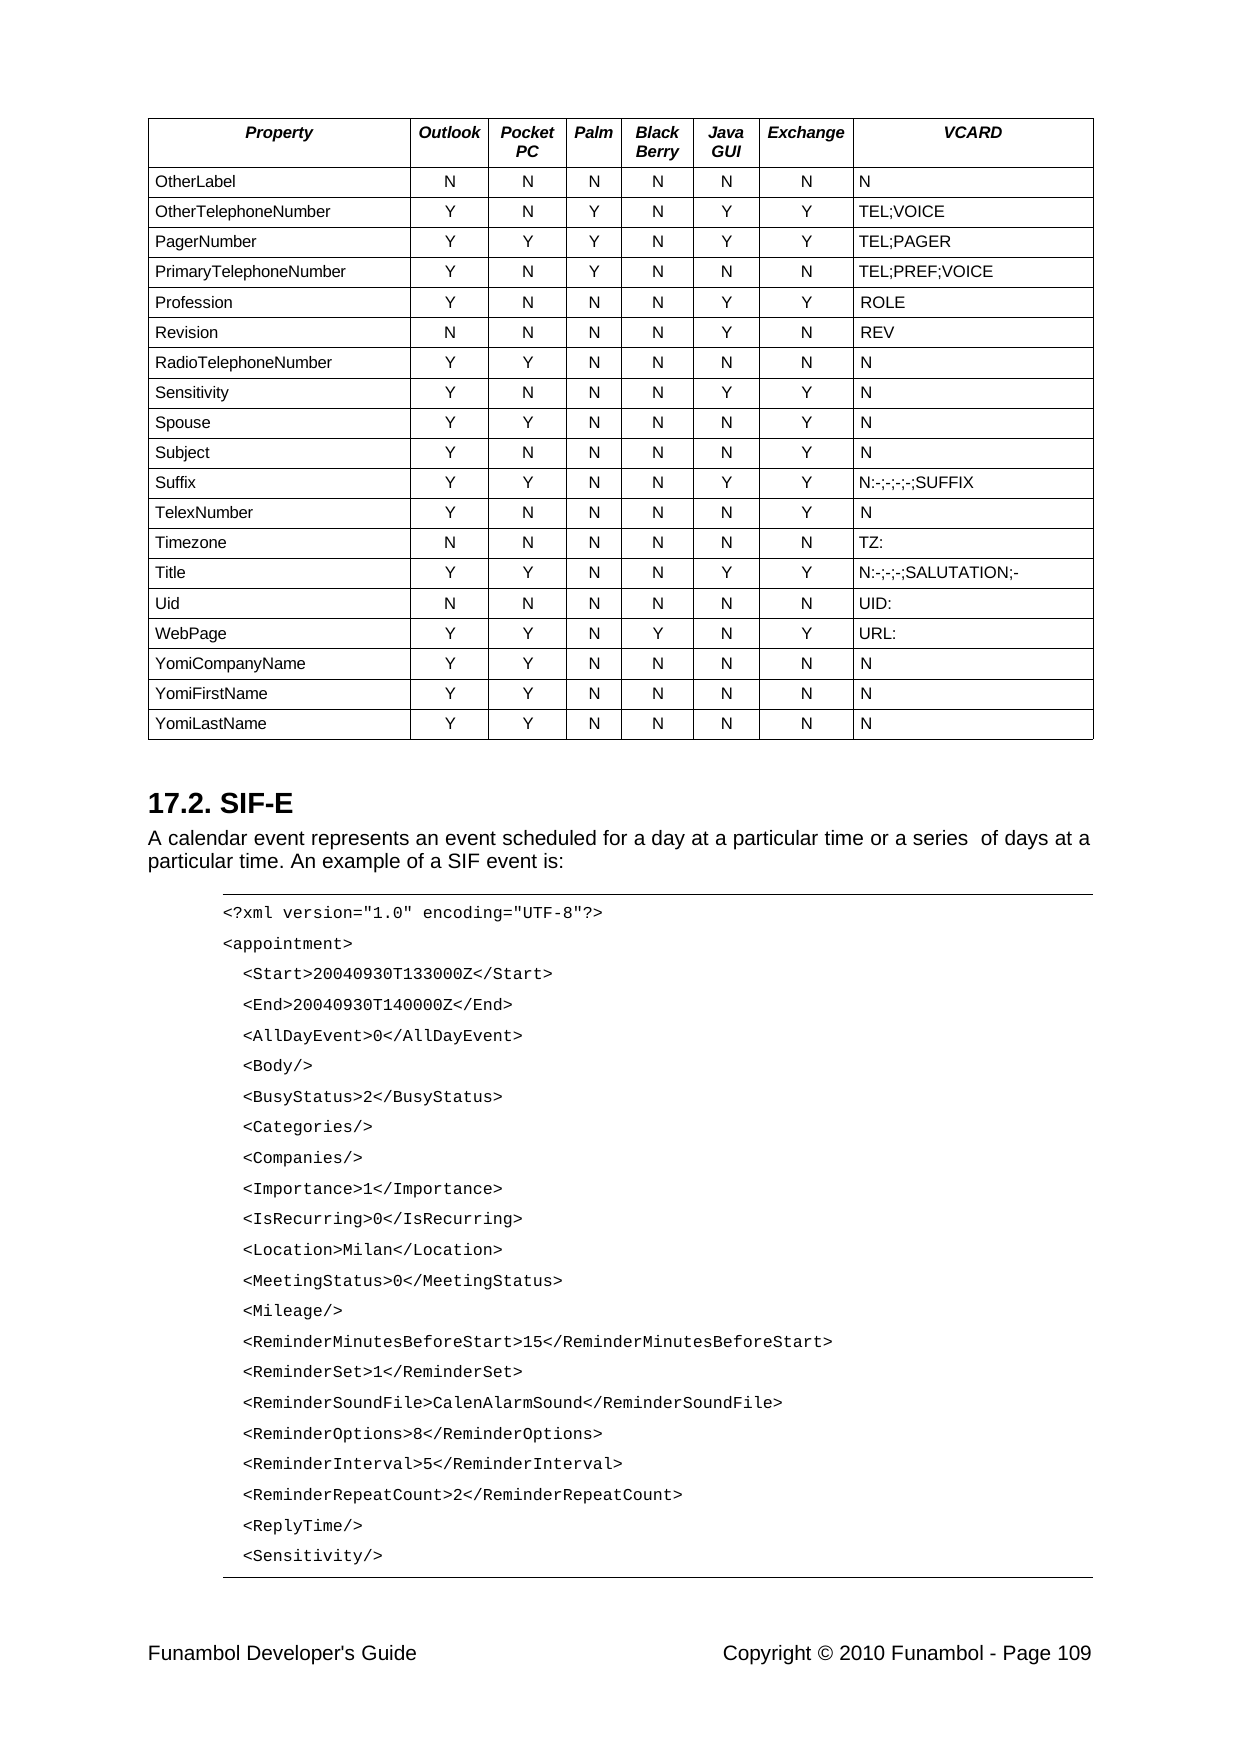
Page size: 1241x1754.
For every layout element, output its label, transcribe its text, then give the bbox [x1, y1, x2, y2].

table_cell N [622, 680, 693, 709]
table_cell TZ: [854, 529, 1093, 558]
table_header Outlook [411, 119, 488, 167]
table_cell Y [694, 318, 759, 347]
table_cell Y [489, 710, 566, 739]
table_cell Y [694, 198, 759, 227]
table_cell Y [489, 348, 566, 378]
subtitle SIF-E [148, 787, 1093, 820]
table_cell Y [622, 619, 693, 648]
table_cell N [760, 710, 853, 739]
table_cell YomiFirstName [149, 680, 410, 709]
text <ReminderRepeatCount>2</ReminderRepeatCount> [223, 1476, 1093, 1505]
table_cell N [489, 198, 566, 227]
table_cell N [567, 649, 621, 679]
table_cell N [622, 379, 693, 408]
table_cell PagerNumber [149, 228, 410, 257]
table_cell Y [567, 228, 621, 257]
table_cell N [760, 589, 853, 618]
table_cell N [622, 649, 693, 679]
table_cell N [760, 680, 853, 709]
table_cell N [622, 228, 693, 257]
table_cell Y [760, 228, 853, 257]
table_cell Y [411, 469, 488, 498]
text <Categories/> [223, 1109, 1093, 1138]
table_cell N [567, 559, 621, 588]
table_cell N [854, 348, 1093, 378]
text <Sensitivity/> [223, 1537, 1093, 1577]
table_cell Y [411, 409, 488, 438]
table_cell Spouse [149, 409, 410, 438]
table_cell Y [694, 469, 759, 498]
table_cell N [694, 649, 759, 679]
table_cell Y [760, 439, 853, 468]
table_cell Y [760, 499, 853, 528]
table_header Java GUI [694, 119, 759, 167]
text <ReminderInterval>5</ReminderInterval> [223, 1446, 1093, 1475]
text <Mileage/> [223, 1292, 1093, 1322]
table_cell N [489, 168, 566, 197]
table_cell Y [489, 619, 566, 648]
table_cell TEL;PREF;VOICE [854, 258, 1093, 287]
table_cell OtherTelephoneNumber [149, 198, 410, 227]
table_cell N [854, 499, 1093, 528]
table_cell N [622, 318, 693, 347]
table_cell N [694, 499, 759, 528]
table_cell N [622, 710, 693, 739]
table_cell Y [760, 409, 853, 438]
table_cell Revision [149, 318, 410, 347]
table_cell Y [411, 379, 488, 408]
table_cell TEL;VOICE [854, 198, 1093, 227]
text <BusyStatus>2</BusyStatus> [223, 1078, 1093, 1107]
table_cell TelexNumber [149, 499, 410, 528]
text <ReminderSet>1</ReminderSet> [223, 1354, 1093, 1383]
table_cell RadioTelephoneNumber [149, 348, 410, 378]
table_cell Y [760, 198, 853, 227]
table_cell N [489, 318, 566, 347]
text <?xml version="1.0" encoding="UTF-8"?> [223, 895, 1093, 923]
table_cell ROLE [854, 288, 1093, 317]
table_cell N [411, 529, 488, 558]
table_cell N [489, 589, 566, 618]
table_cell N [489, 288, 566, 317]
table_cell Sensitivity [149, 379, 410, 408]
table_cell N [622, 529, 693, 558]
table_cell Y [760, 559, 853, 588]
table_cell Suffix [149, 469, 410, 498]
table_cell OtherLabel [149, 168, 410, 197]
table_cell N [567, 469, 621, 498]
text A calendar event represents an event scheduled for a day at a particular time or a series of days at a particular time. An example of a SIF event is: [148, 826, 1093, 873]
table_header Black Berry [622, 119, 693, 167]
table_cell YomiCompanyName [149, 649, 410, 679]
table_cell N [694, 409, 759, 438]
text <Importance>1</Importance> [223, 1170, 1093, 1199]
table_cell Y [411, 439, 488, 468]
table_cell N [489, 499, 566, 528]
table_cell N:-;-;-;SALUTATION;- [854, 559, 1093, 588]
table_cell Y [411, 288, 488, 317]
table_cell N [694, 589, 759, 618]
table_cell N [694, 710, 759, 739]
table_cell N [489, 529, 566, 558]
table_cell N [622, 499, 693, 528]
table_cell N [694, 439, 759, 468]
text <End>20040930T140000Z</End> [223, 986, 1093, 1015]
text <ReminderOptions>8</ReminderOptions> [223, 1415, 1093, 1444]
table_cell N [694, 258, 759, 287]
table_cell N [567, 499, 621, 528]
text <appointment> [223, 925, 1093, 954]
table_cell N [489, 379, 566, 408]
table_cell N [760, 318, 853, 347]
table_header Exchange [760, 119, 853, 167]
table_cell N [567, 529, 621, 558]
table_cell N [567, 619, 621, 648]
table_cell Y [411, 198, 488, 227]
text <ReminderSoundFile>CalenAlarmSound</ReminderSoundFile> [223, 1384, 1093, 1413]
table_cell N [760, 258, 853, 287]
table_cell N [622, 439, 693, 468]
table_cell Y [694, 559, 759, 588]
table_cell N [854, 439, 1093, 468]
table_cell N [411, 318, 488, 347]
table_cell N [567, 379, 621, 408]
table_cell Y [489, 559, 566, 588]
table_cell Y [411, 710, 488, 739]
table_cell N [854, 649, 1093, 679]
table_cell N [567, 439, 621, 468]
table_cell Y [411, 619, 488, 648]
table_cell Y [411, 559, 488, 588]
text <ReminderMinutesBeforeStart>15</ReminderMinutesBeforeStart> [223, 1323, 1093, 1352]
table_cell UID: [854, 589, 1093, 618]
table_cell N [694, 529, 759, 558]
table_cell N [694, 680, 759, 709]
table_cell N [567, 168, 621, 197]
table_cell Y [489, 680, 566, 709]
table_cell URL: [854, 619, 1093, 648]
table_cell Profession [149, 288, 410, 317]
text <MeetingStatus>0</MeetingStatus> [223, 1262, 1093, 1291]
table_cell Y [411, 348, 488, 378]
table_cell N [760, 168, 853, 197]
table_cell N [411, 589, 488, 618]
table_cell N [567, 710, 621, 739]
text <IsRecurring>0</IsRecurring> [223, 1201, 1093, 1230]
text <Location>Milan</Location> [223, 1231, 1093, 1260]
table_cell N [854, 379, 1093, 408]
table_cell Y [760, 619, 853, 648]
table_cell Timezone [149, 529, 410, 558]
table_cell N [411, 168, 488, 197]
table_cell Y [760, 469, 853, 498]
table_cell N [760, 348, 853, 378]
table_cell Y [694, 288, 759, 317]
table_cell Y [760, 379, 853, 408]
table_cell N [622, 589, 693, 618]
table_cell Y [489, 649, 566, 679]
table_cell N [567, 348, 621, 378]
table_cell TEL;PAGER [854, 228, 1093, 257]
text <Companies/> [223, 1139, 1093, 1168]
table_cell N [622, 409, 693, 438]
table_cell N [694, 348, 759, 378]
table_cell N [489, 439, 566, 468]
table_cell Uid [149, 589, 410, 618]
table_cell N [760, 529, 853, 558]
table_cell N [854, 168, 1093, 197]
table_cell Y [411, 228, 488, 257]
table_cell N [622, 198, 693, 227]
table_cell N [622, 559, 693, 588]
table_cell N [622, 348, 693, 378]
table_cell Y [411, 499, 488, 528]
table_cell Y [411, 649, 488, 679]
table_header Palm [567, 119, 621, 167]
table_cell N [760, 649, 853, 679]
table_cell N [694, 619, 759, 648]
text <Body/> [223, 1047, 1093, 1077]
table_cell Y [489, 409, 566, 438]
table_cell REV [854, 318, 1093, 347]
table_cell WebPage [149, 619, 410, 648]
table_cell N [854, 409, 1093, 438]
table_cell Y [694, 228, 759, 257]
table_cell PrimaryTelephoneNumber [149, 258, 410, 287]
table_cell N [567, 409, 621, 438]
table_header VCARD [854, 119, 1093, 167]
table_cell N [622, 288, 693, 317]
table_cell N [854, 710, 1093, 739]
table_cell Y [489, 228, 566, 257]
table_cell YomiLastName [149, 710, 410, 739]
table_cell Subject [149, 439, 410, 468]
table_header Property [149, 119, 410, 167]
table_cell N:-;-;-;-;SUFFIX [854, 469, 1093, 498]
table_cell N [489, 258, 566, 287]
table_cell Y [694, 379, 759, 408]
text <ReplyTime/> [223, 1507, 1093, 1536]
table_cell N [694, 168, 759, 197]
table_cell Y [411, 258, 488, 287]
text <Start>20040930T133000Z</Start> [223, 956, 1093, 985]
table_cell N [567, 680, 621, 709]
table_cell Title [149, 559, 410, 588]
table_cell N [567, 288, 621, 317]
table_cell N [567, 589, 621, 618]
table_cell Y [411, 680, 488, 709]
table_cell N [622, 469, 693, 498]
table_header Pocket PC [489, 119, 566, 167]
table_cell N [622, 168, 693, 197]
table_cell Y [567, 198, 621, 227]
table_cell Y [760, 288, 853, 317]
table_cell Y [567, 258, 621, 287]
table_cell N [567, 318, 621, 347]
table_cell N [854, 680, 1093, 709]
table_cell Y [489, 469, 566, 498]
table_cell N [622, 258, 693, 287]
text <AllDayEvent>0</AllDayEvent> [223, 1017, 1093, 1046]
